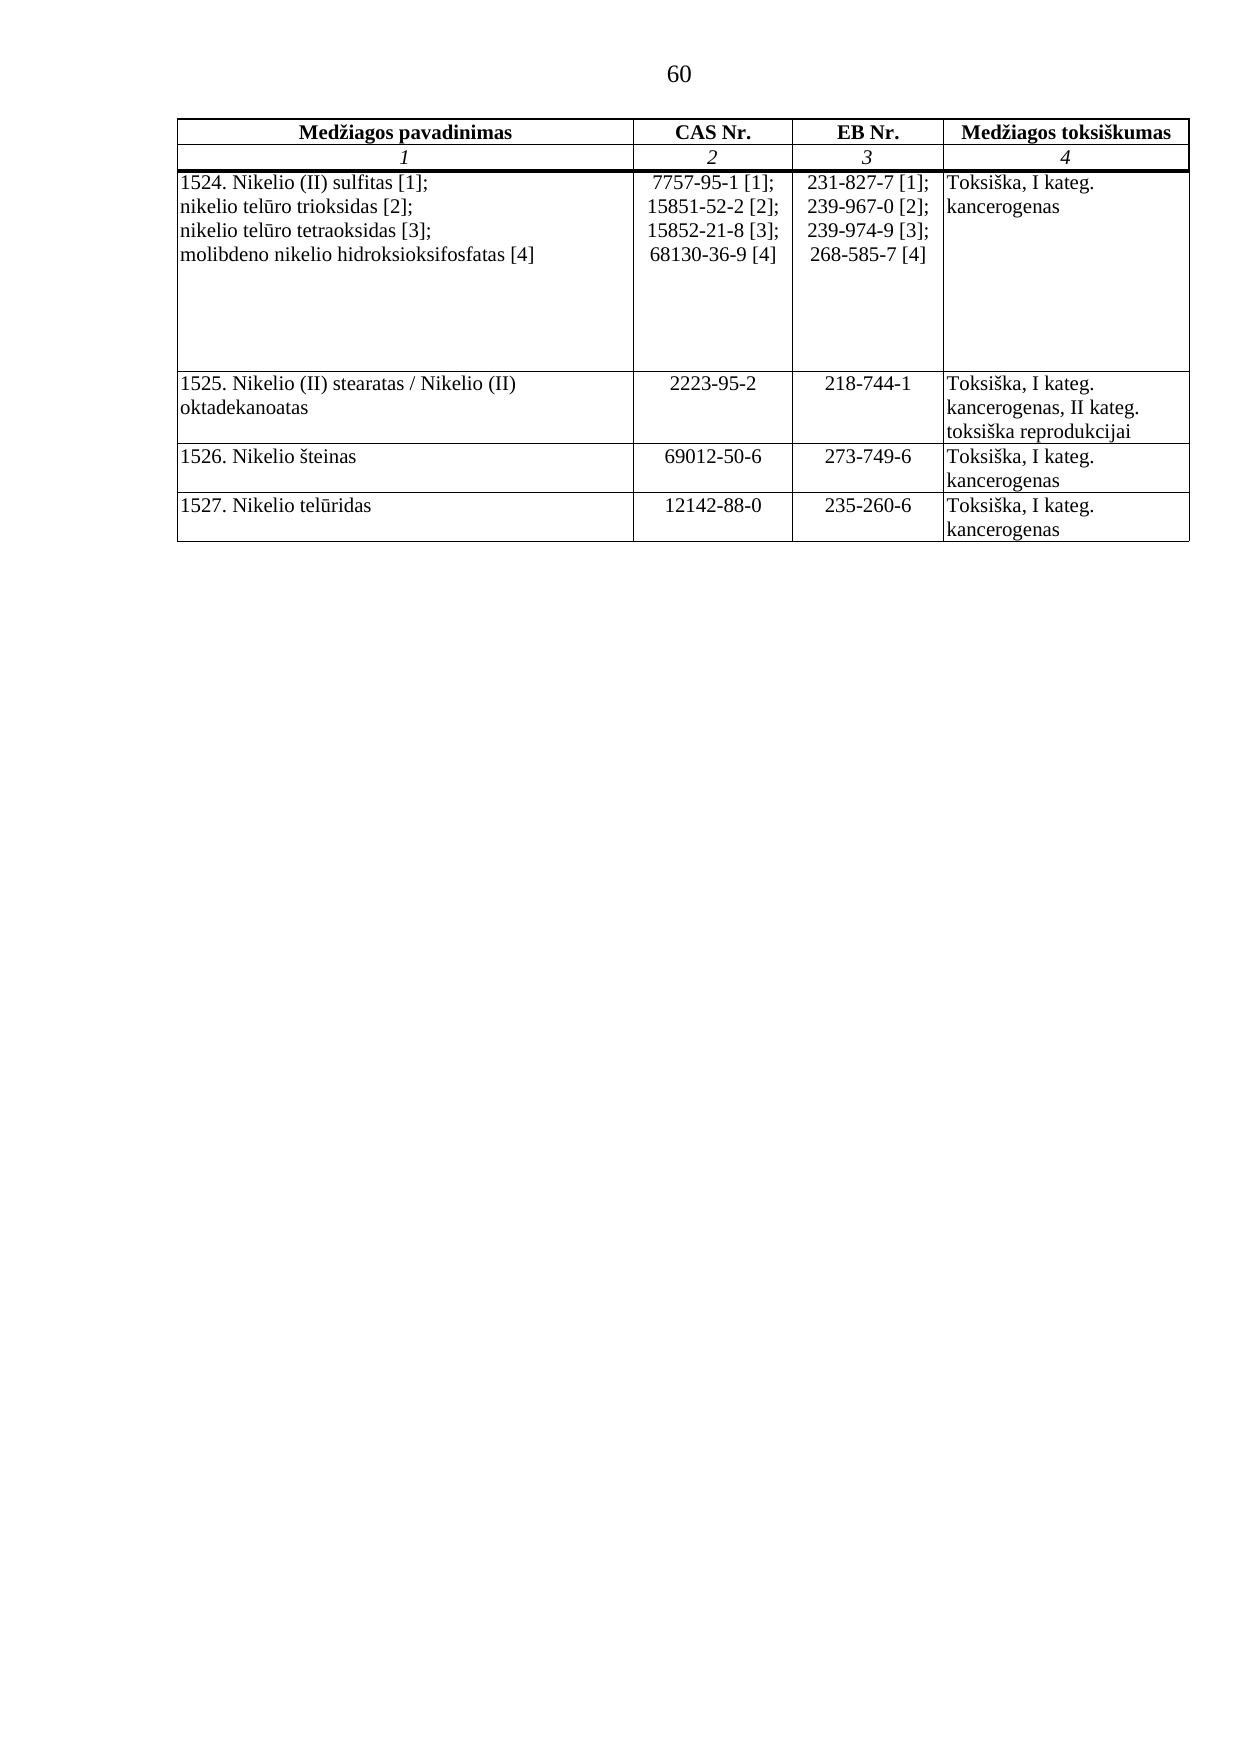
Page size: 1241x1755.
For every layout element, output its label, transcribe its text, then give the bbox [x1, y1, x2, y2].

table_cell 12142-88-0 [634, 493, 792, 541]
table_header EB Nr. [793, 120, 943, 144]
table_cell Toksiška, I kateg. kancerogenas [944, 173, 1189, 371]
table_cell 1527. Nikelio telūridas [178, 493, 633, 541]
table_header CAS Nr. [634, 120, 792, 144]
table_cell 231-827-7 [1]; 239-967-0 [2]; 239-974-9 [3]; 268-585-7 [4] [793, 173, 943, 371]
table_cell 1 [178, 145, 633, 169]
table_cell 7757-95-1 [1]; 15851-52-2 [2]; 15852-21-8 [3]; 68130-36-9 [4] [634, 173, 792, 371]
table_cell Toksiška, I kateg. kancerogenas [944, 444, 1189, 492]
table_cell 3 [793, 145, 943, 169]
table_cell Toksiška, I kateg. kancerogenas, II kateg. toksiška reprodukcijai [944, 372, 1189, 443]
table_cell 1524. Nikelio (II) sulfitas [1]; nikelio telūro trioksidas [2]; nikelio telūro tetraoksidas [3]; molibdeno nikelio hidroksioksifosfatas [4] [178, 173, 633, 371]
table_cell Toksiška, I kateg. kancerogenas [944, 493, 1189, 541]
table_cell 273-749-6 [793, 444, 943, 492]
table_cell 2 [634, 145, 792, 169]
table_header Medžiagos pavadinimas [178, 120, 633, 144]
table_cell 235-260-6 [793, 493, 943, 541]
table_header Medžiagos toksiškumas [944, 120, 1188, 144]
table_cell 69012-50-6 [634, 444, 792, 492]
table_cell 2223-95-2 [634, 372, 792, 443]
table_cell 218-744-1 [793, 372, 943, 443]
table_cell 1526. Nikelio šteinas [178, 444, 633, 492]
table_cell 1525. Nikelio (II) stearatas / Nikelio (II) oktadekanoatas [178, 372, 633, 443]
table_cell 4 [944, 145, 1188, 169]
